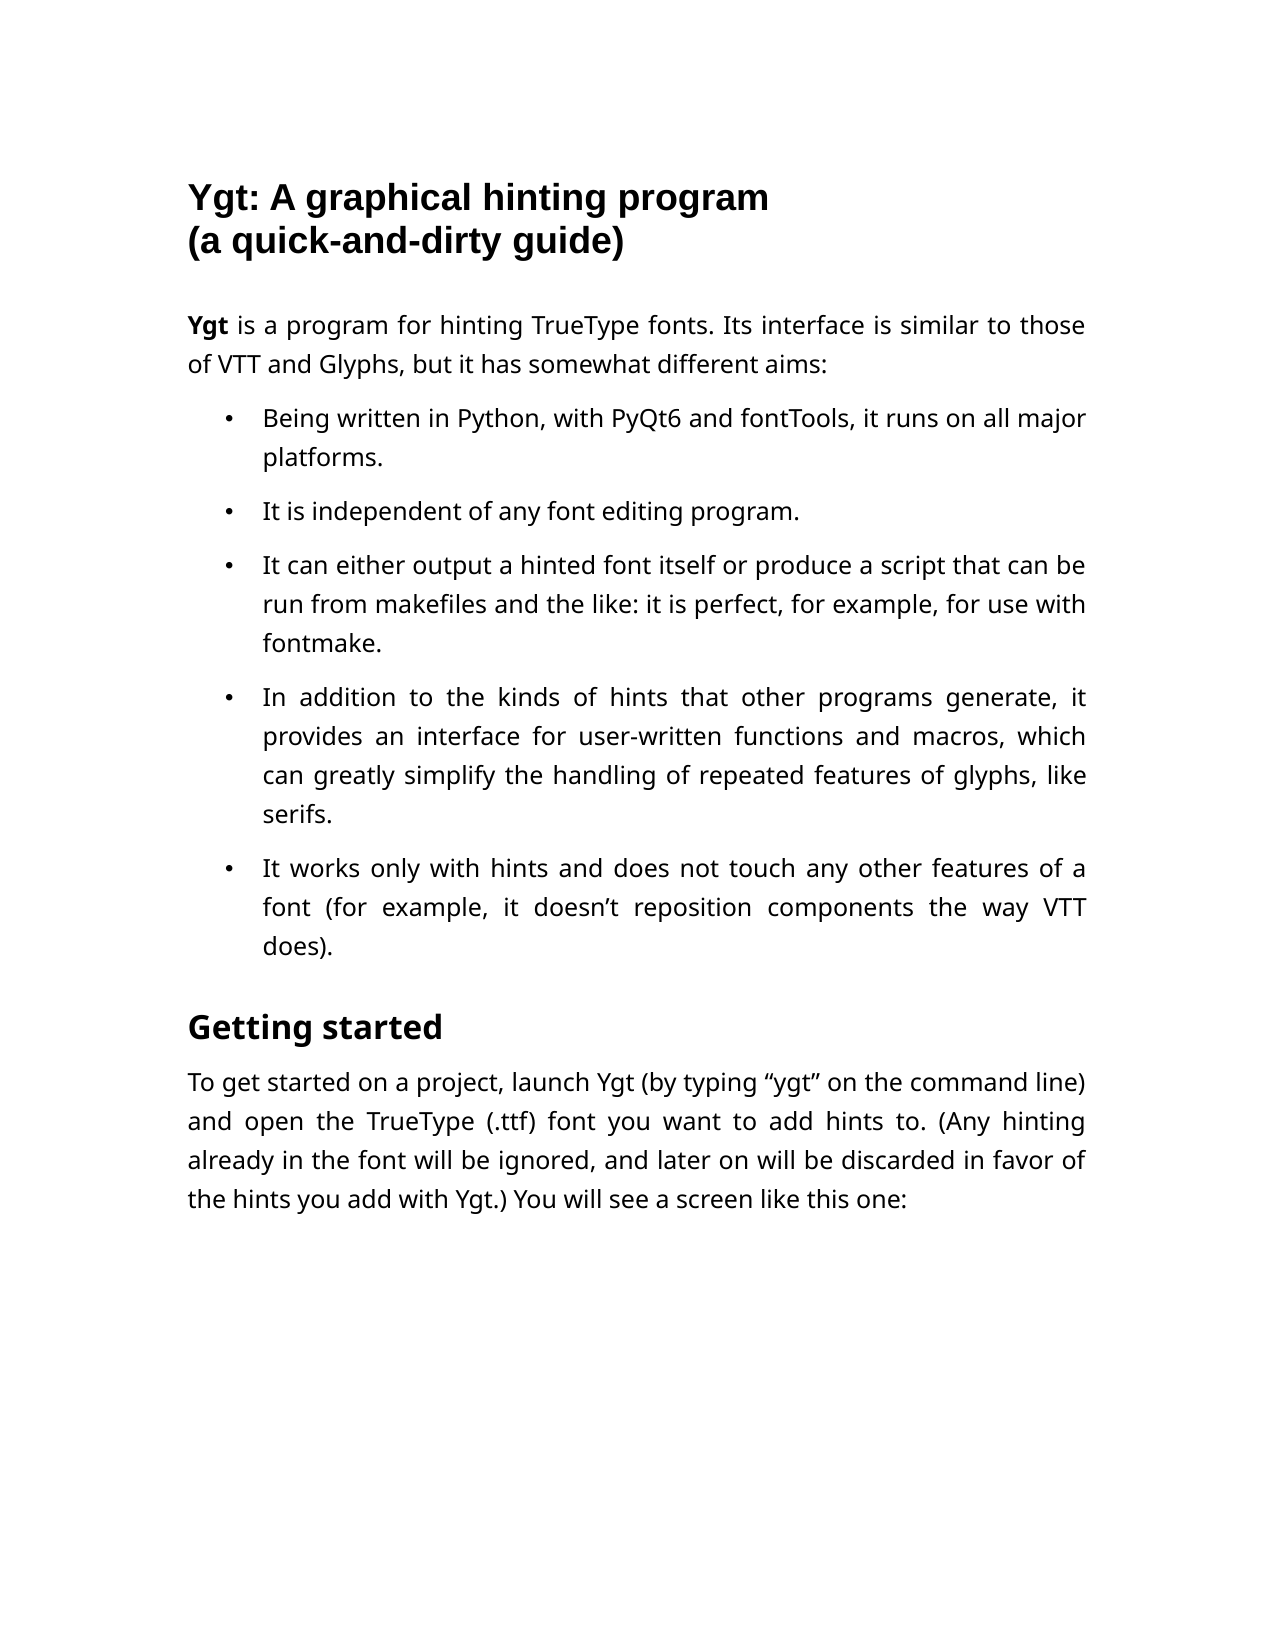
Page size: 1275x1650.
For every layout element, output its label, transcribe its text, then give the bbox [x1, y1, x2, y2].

subtitle Ygt: A graphical hinting program (a quick-and-dirty guide) [187, 175, 1087, 261]
list Being written in Python, with PyQt6 and fontTools, it runs on all major platforms. [225, 401, 1087, 474]
list It works only with hints and does not touch any other features of a font (for example, it doesn’t reposition components the way VTT does). [225, 851, 1087, 963]
subtitle Getting started [187, 1004, 1087, 1049]
list It can either output a hinted font itself or produce a script that can be run from makefiles and the like: it is perfect, for example, for use with fontmake. [225, 547, 1087, 660]
list It is independent of any font editing program. [225, 494, 1087, 528]
text Ygt is a program for hinting TrueType fonts. Its interface is similar to those of VTT and Glyphs, but it has somewhat different aims: [187, 308, 1087, 381]
list In addition to the kinds of hints that other programs generate, it provides an interface for user-written functions and macros, which can greatly simplify the handling of repeated features of glyphs, like serifs. [225, 679, 1087, 831]
text To get started on a project, launch Ygt (by typing “ygt” on the command line) and open the TrueType (.ttf) font you want to add hints to. (Any hinting already in the font will be ignored, and later on will be discarded in favor of the hints you add with Ygt.) You will see a screen like this one: [187, 1064, 1087, 1216]
